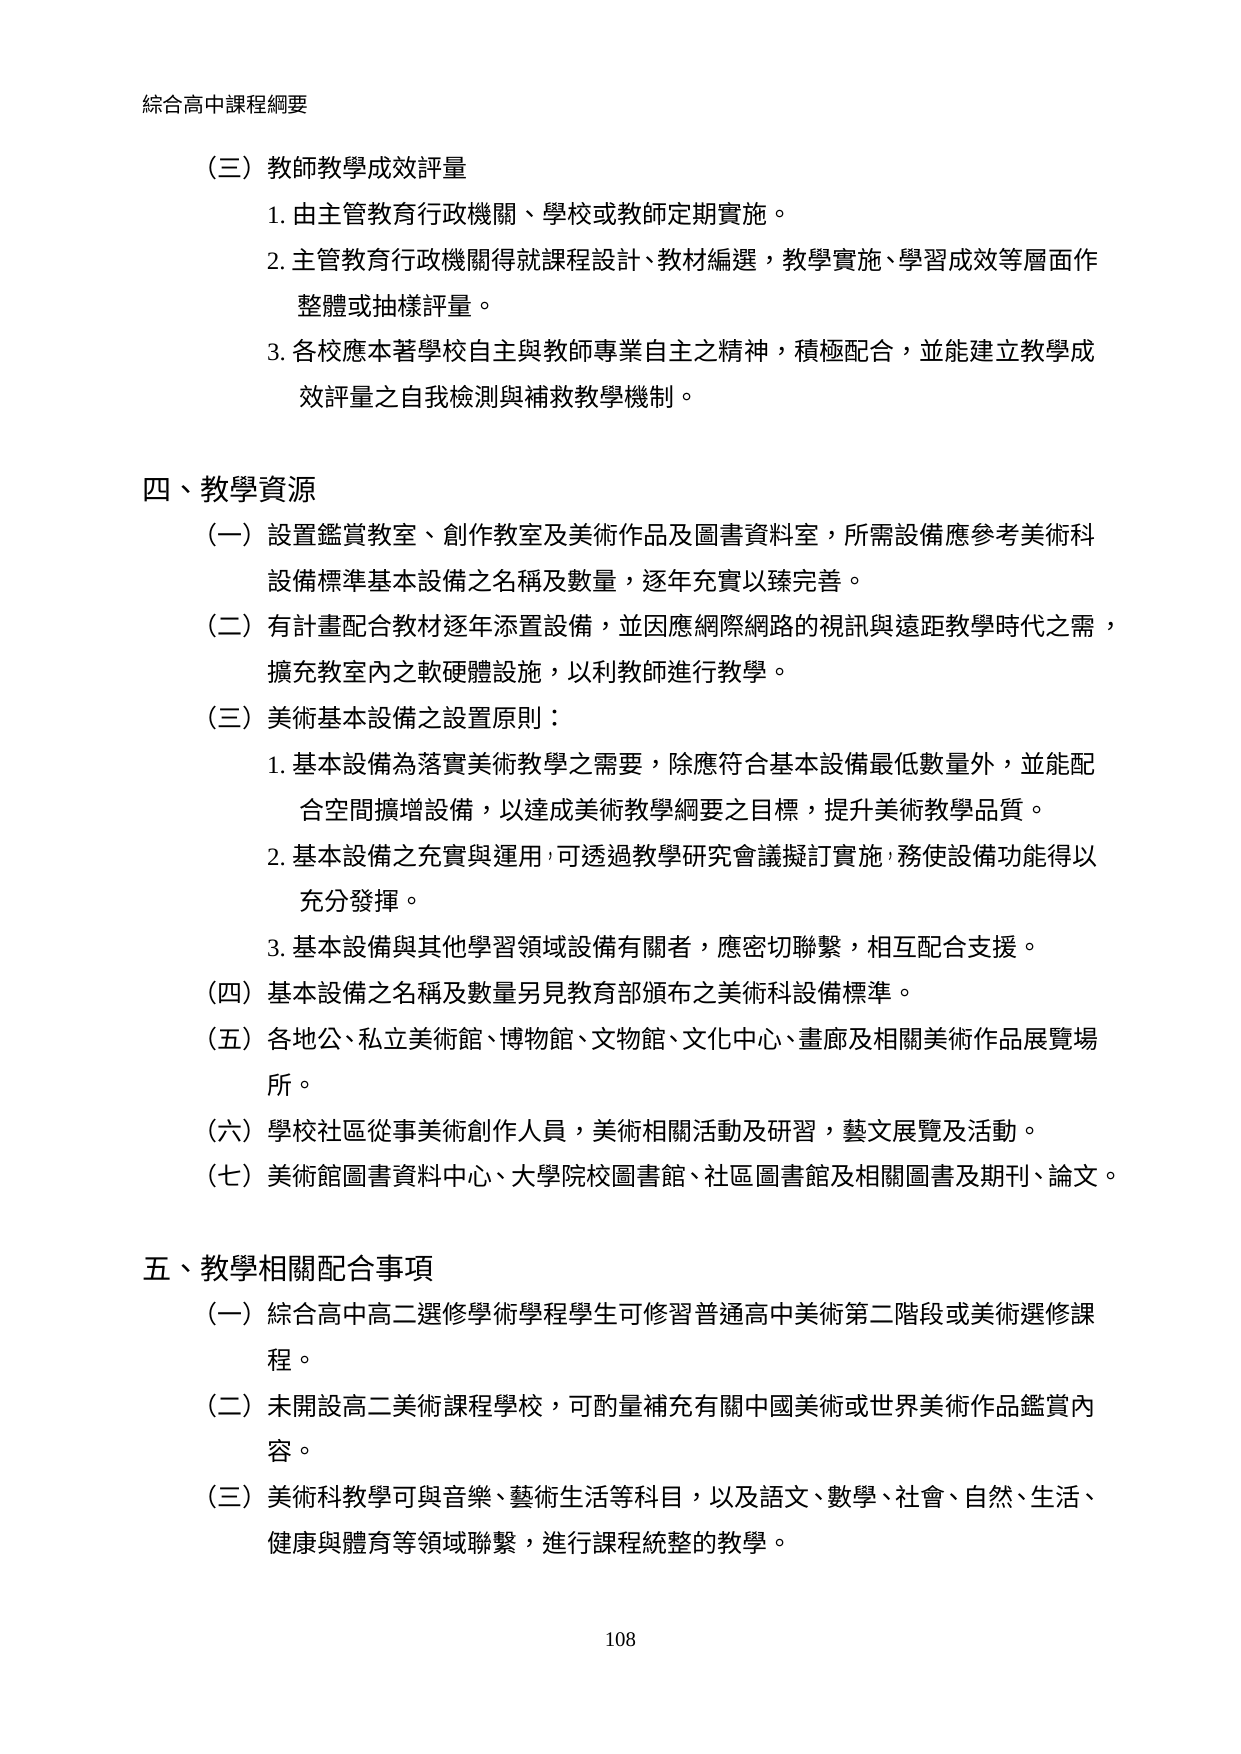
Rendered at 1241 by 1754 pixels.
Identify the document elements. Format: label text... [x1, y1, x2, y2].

text 1. 基本設備為落實美術教學之需要，除應符合基本設備最低數量外，並能配合空間擴增設備，以達成美術教學綱要之目標，提升美術教學品質。 [267, 739, 1098, 831]
text （六）學校社區從事美術創作人員，美術相關活動及研習，藝文展覽及活動。 [192, 1106, 1098, 1152]
text 五、教學相關配合事項 [142, 1244, 1098, 1289]
text （二）未開設高二美術課程學校，可酌量補充有關中國美術或世界美術作品鑑賞內容。 [192, 1381, 1098, 1473]
text （三）教師教學成效評量 [192, 144, 1098, 189]
text （三）美術科教學可與音樂、藝術生活等科目，以及語文、數學、社會、自然、生活、健康與體育等領域聯繫，進行課程統整的教學。 [192, 1473, 1098, 1564]
text （一）綜合高中高二選修學術學程學生可修習普通高中美術第二階段或美術選修課程。 [192, 1289, 1098, 1381]
text （四）基本設備之名稱及數量另見教育部頒布之美術科設備標準。 [192, 969, 1098, 1014]
text 四、教學資源 [142, 464, 1098, 510]
text （五）各地公、私立美術館、博物館、文物館、文化中心、畫廊及相關美術作品展覽場所。 [192, 1014, 1098, 1106]
text 3. 基本設備與其他學習領域設備有關者，應密切聯繫，相互配合支援。 [267, 923, 1098, 969]
text 1. 由主管教育行政機關、學校或教師定期實施。 [142, 189, 1098, 235]
text （三）美術基本設備之設置原則： [192, 694, 1098, 739]
text 3. 各校應本著學校自主與教師專業自主之精神，積極配合，並能建立教學成效評量之自我檢測與補救教學機制。 [267, 327, 1098, 419]
text （七）美術館圖書資料中心、大學院校圖書館、社區圖書館及相關圖書及期刊、論文。 [192, 1152, 1098, 1198]
text （二）有計畫配合教材逐年添置設備，並因應網際網路的視訊與遠距教學時代之需，擴充教室內之軟硬體設施，以利教師進行教學。 [192, 602, 1098, 694]
text 2. 基本設備之充實與運用，可透過教學研究會議擬訂實施，務使設備功能得以充分發揮。 [267, 831, 1098, 923]
text 2. 主管教育行政機關得就課程設計、教材編選，教學實施、學習成效等層面作整體或抽樣評量。 [267, 235, 1098, 327]
text （一）設置鑑賞教室、創作教室及美術作品及圖書資料室，所需設備應參考美術科設備標準基本設備之名稱及數量，逐年充實以臻完善。 [192, 510, 1098, 602]
